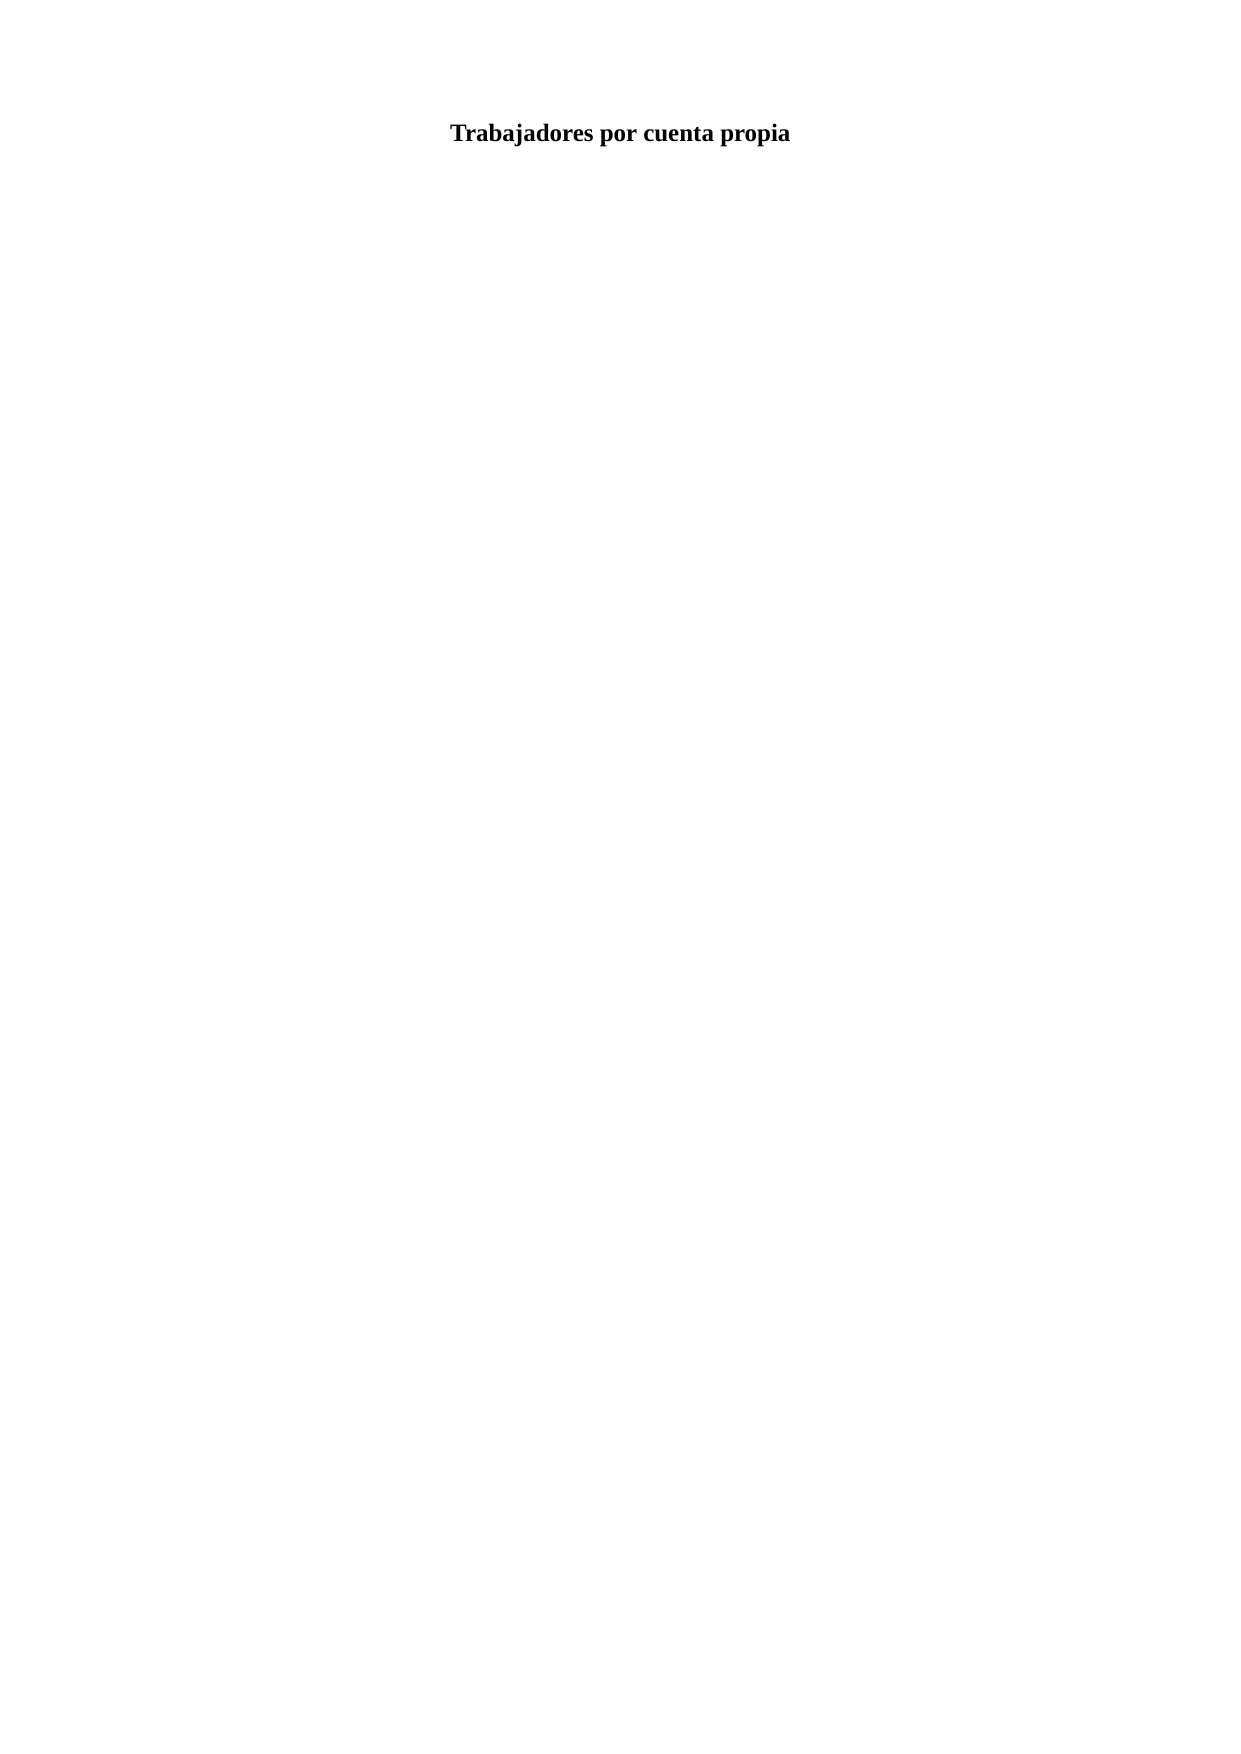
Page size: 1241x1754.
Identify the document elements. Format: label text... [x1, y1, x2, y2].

text Trabajadores por cuenta propia [118, 118, 1122, 147]
